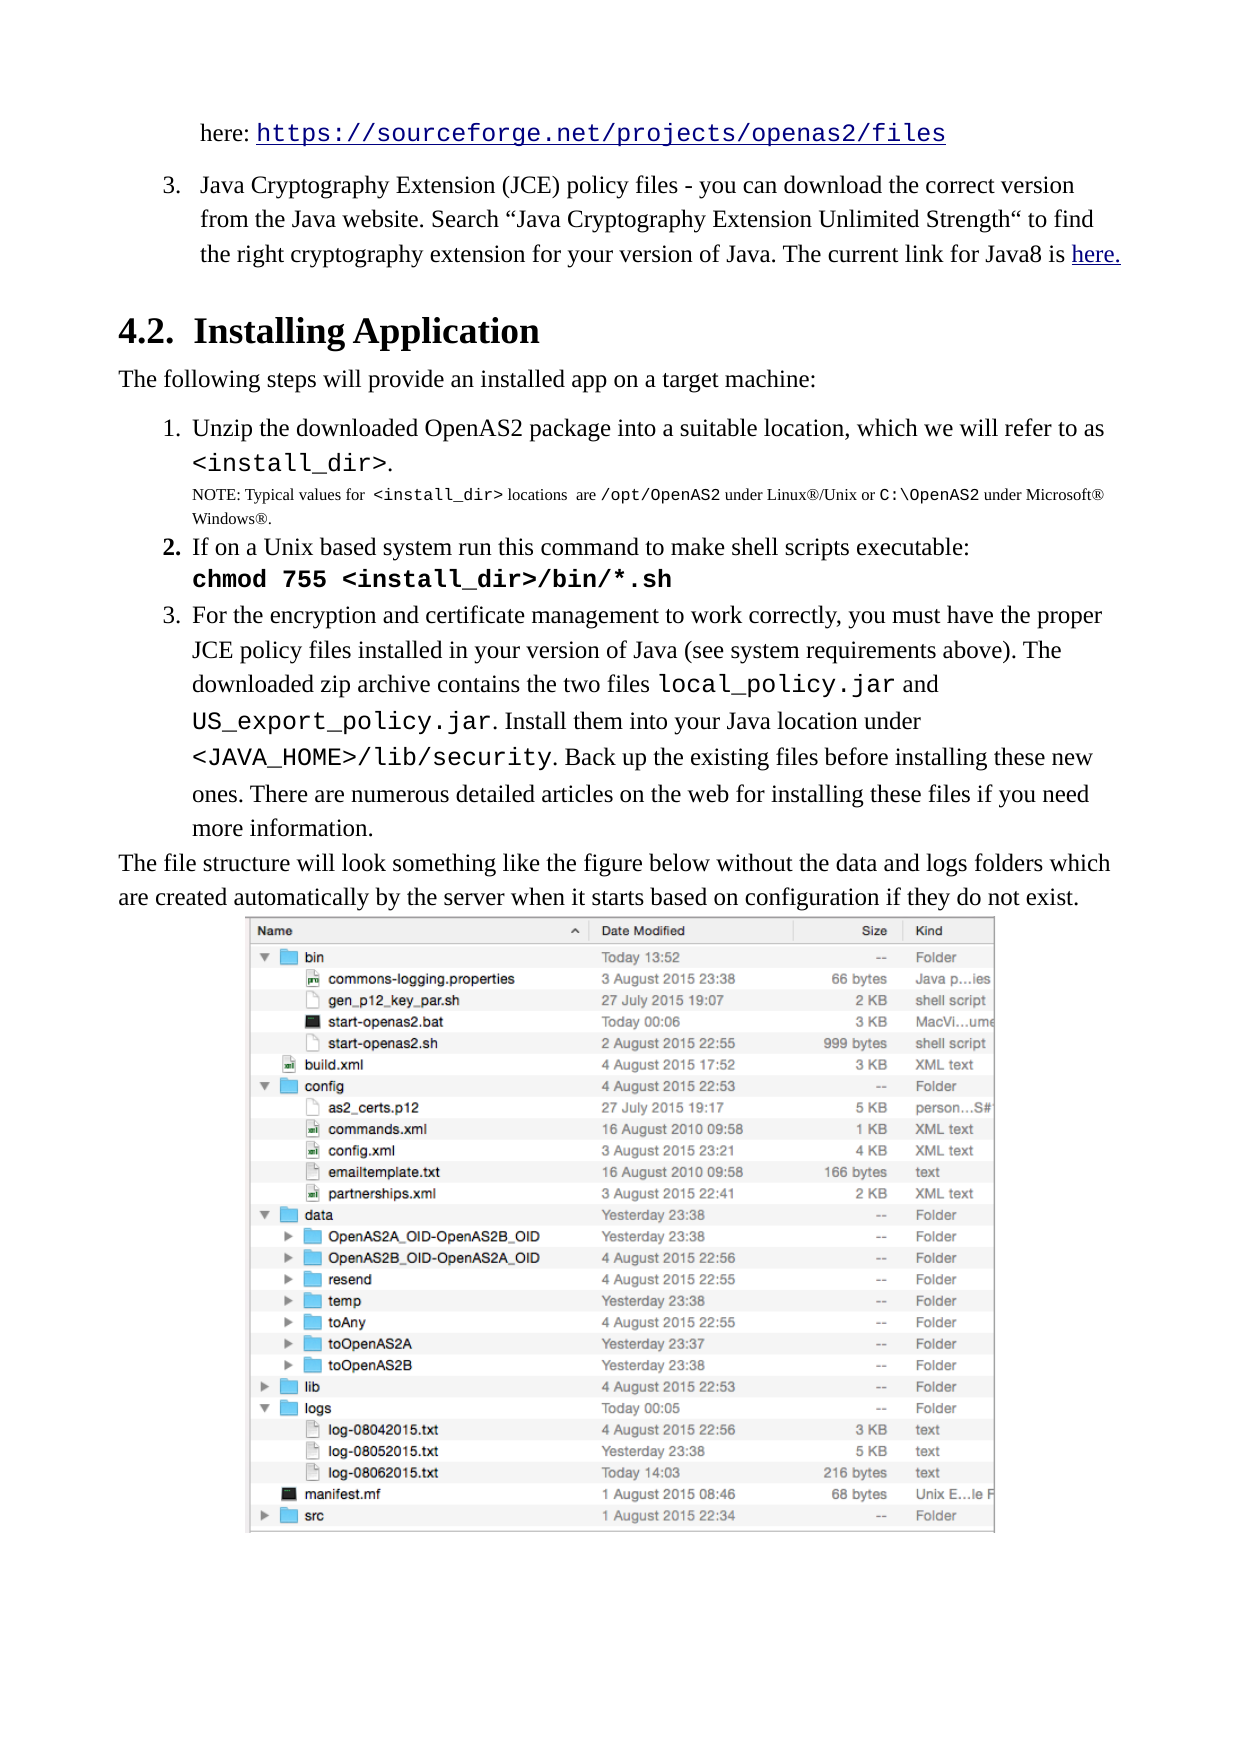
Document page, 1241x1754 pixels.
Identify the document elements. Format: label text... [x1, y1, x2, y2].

list Java Cryptography Extension (JCE) policy files - you can download the correct version from the Java website. Search “Java Cryptography Extension Unlimited Strength“ to find the right cryptography extension for your version of Java. The current link for Java8 is here. [162, 170, 1122, 267]
list here: https://sourceforge.net/projects/openas2/files [162, 118, 1122, 149]
list If on a Unix based system run this command to make shell scripts executable: chmod 755 <install_dir>/bin/*.sh [162, 532, 1122, 595]
text The following steps will provide an installed app on a target machine: [118, 364, 1122, 393]
list For the encryption and certificate management to work correctly, you must have the proper JCE policy files installed in your version of Java (see system requirements above). The downloaded zip archive contains the two files local_policy.jar and US_export_policy.jar. Install them into your Java location under <JAVA_HOME>/lib/security. Back up the existing files before installing these new ones. There are numerous detailed articles on the web for installing these files if you need more information. [162, 600, 1122, 842]
list NOTE: Typical values for <install_dir> locations are /opt/OpenAS2 under Linux®/Unix or C:\OpenAS2 under Microsoft® Windows®. [162, 485, 1122, 528]
picture [245, 916, 995, 1533]
subtitle Installing Application [118, 308, 1122, 352]
list Unzip the downloaded OpenAS2 package into a suitable location, which we will refer to as <install_dir>. [162, 413, 1122, 478]
text The file structure will look something like the figure below without the data and logs folders which are created automatically by the server when it starts based on configuration if they do not exist. [118, 848, 1122, 911]
